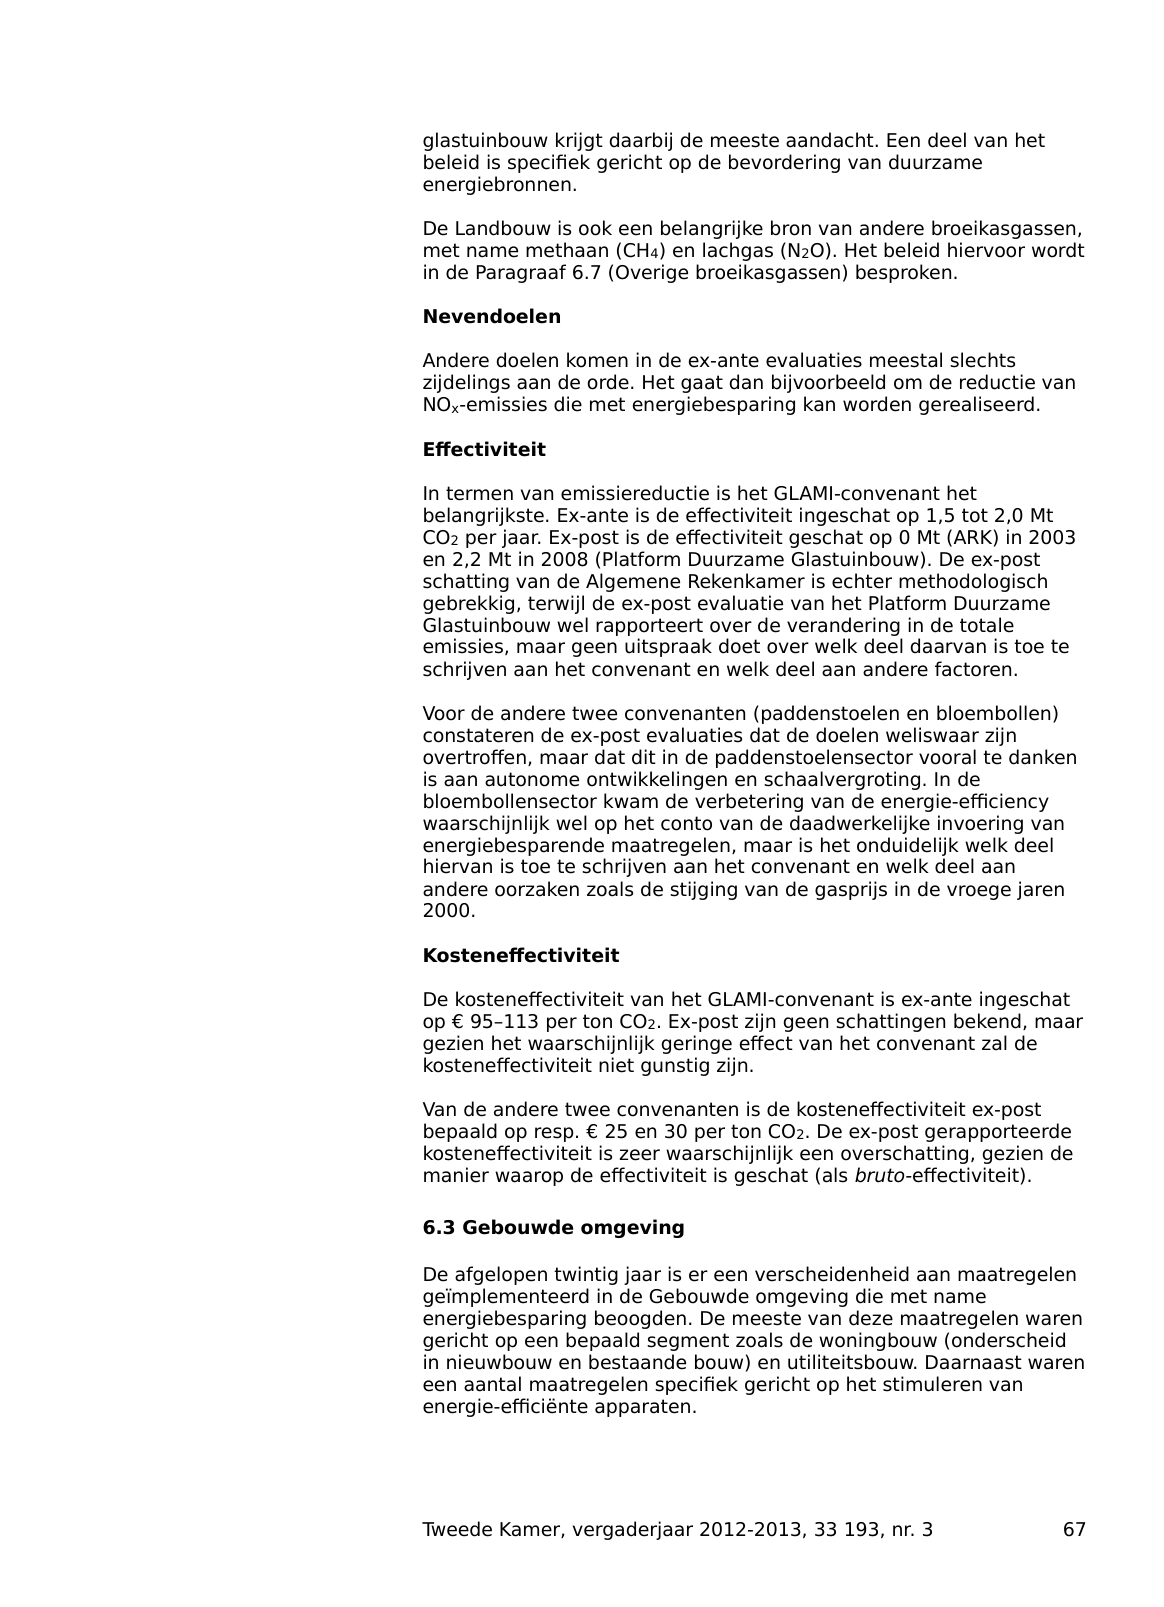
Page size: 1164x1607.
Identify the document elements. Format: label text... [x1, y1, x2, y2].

subtitle 6.3 Gebouwde omgeving [422, 1217, 1087, 1239]
text Voor de andere twee convenanten (paddenstoelen en bloembollen) constateren de ex-post evaluaties dat de doelen weliswaar zijn overtroffen, maar dat dit in de paddenstoelensector vooral te danken is aan autonome ontwikkelingen en schaalvergroting. In de bloembollensector kwam de verbetering van de energie-efficiency waarschijnlijk wel op het conto van de daadwerkelijke invoering van energiebesparende maatregelen, maar is het onduidelijk welk deel hiervan is toe te schrijven aan het convenant en welk deel aan andere oorzaken zoals de stijging van de gasprijs in de vroege jaren 2000. [422, 703, 1087, 922]
text In termen van emissiereductie is het GLAMI-convenant het belangrijkste. Ex-ante is de effectiviteit ingeschat op 1,5 tot 2,0 Mt CO2 per jaar. Ex-post is de effectiviteit geschat op 0 Mt (ARK) in 2003 en 2,2 Mt in 2008 (Platform Duurzame Glastuinbouw). De ex-post schatting van de Algemene Rekenkamer is echter methodologisch gebrekkig, terwijl de ex-post evaluatie van het Platform Duurzame Glastuinbouw wel rapporteert over de verandering in de totale emissies, maar geen uitspraak doet over welk deel daarvan is toe te schrijven aan het convenant en welk deel aan andere factoren. [422, 483, 1087, 680]
text Andere doelen komen in de ex-ante evaluaties meestal slechts zijdelings aan de orde. Het gaat dan bijvoorbeeld om de reductie van NOx-emissies die met energiebesparing kan worden gerealiseerd. [422, 350, 1087, 416]
text De Landbouw is ook een belangrijke bron van andere broeikasgassen, met name methaan (CH4) en lachgas (N2O). Het beleid hiervoor wordt in de Paragraaf 6.7 (Overige broeikasgassen) besproken. [422, 218, 1087, 284]
subtitle Nevendoelen [422, 306, 1087, 328]
text De afgelopen twintig jaar is er een verscheidenheid aan maatregelen geïmplementeerd in de Gebouwde omgeving die met name energiebesparing beoogden. De meeste van deze maatregelen waren gericht op een bepaald segment zoals de woningbouw (onderscheid in nieuwbouw en bestaande bouw) en utiliteitsbouw. Daarnaast waren een aantal maatregelen specifiek gericht op het stimuleren van energie-efficiënte apparaten. [422, 1264, 1087, 1418]
subtitle Kosteneffectiviteit [422, 944, 1087, 967]
subtitle Effectiviteit [422, 438, 1087, 460]
text De kosteneffectiviteit van het GLAMI-convenant is ex-ante ingeschat op € 95–113 per ton CO2. Ex-post zijn geen schattingen bekend, maar gezien het waarschijnlijk geringe effect van het convenant zal de kosteneffectiviteit niet gunstig zijn. [422, 989, 1087, 1077]
text glastuinbouw krijgt daarbij de meeste aandacht. Een deel van het beleid is specifiek gericht op de bevordering van duurzame energiebronnen. [422, 130, 1087, 196]
text Van de andere twee convenanten is de kosteneffectiviteit ex-post bepaald op resp. € 25 en 30 per ton CO2. De ex-post gerapporteerde kosteneffectiviteit is zeer waarschijnlijk een overschatting, gezien de manier waarop de effectiviteit is geschat (als bruto-effectiviteit). [422, 1099, 1087, 1187]
